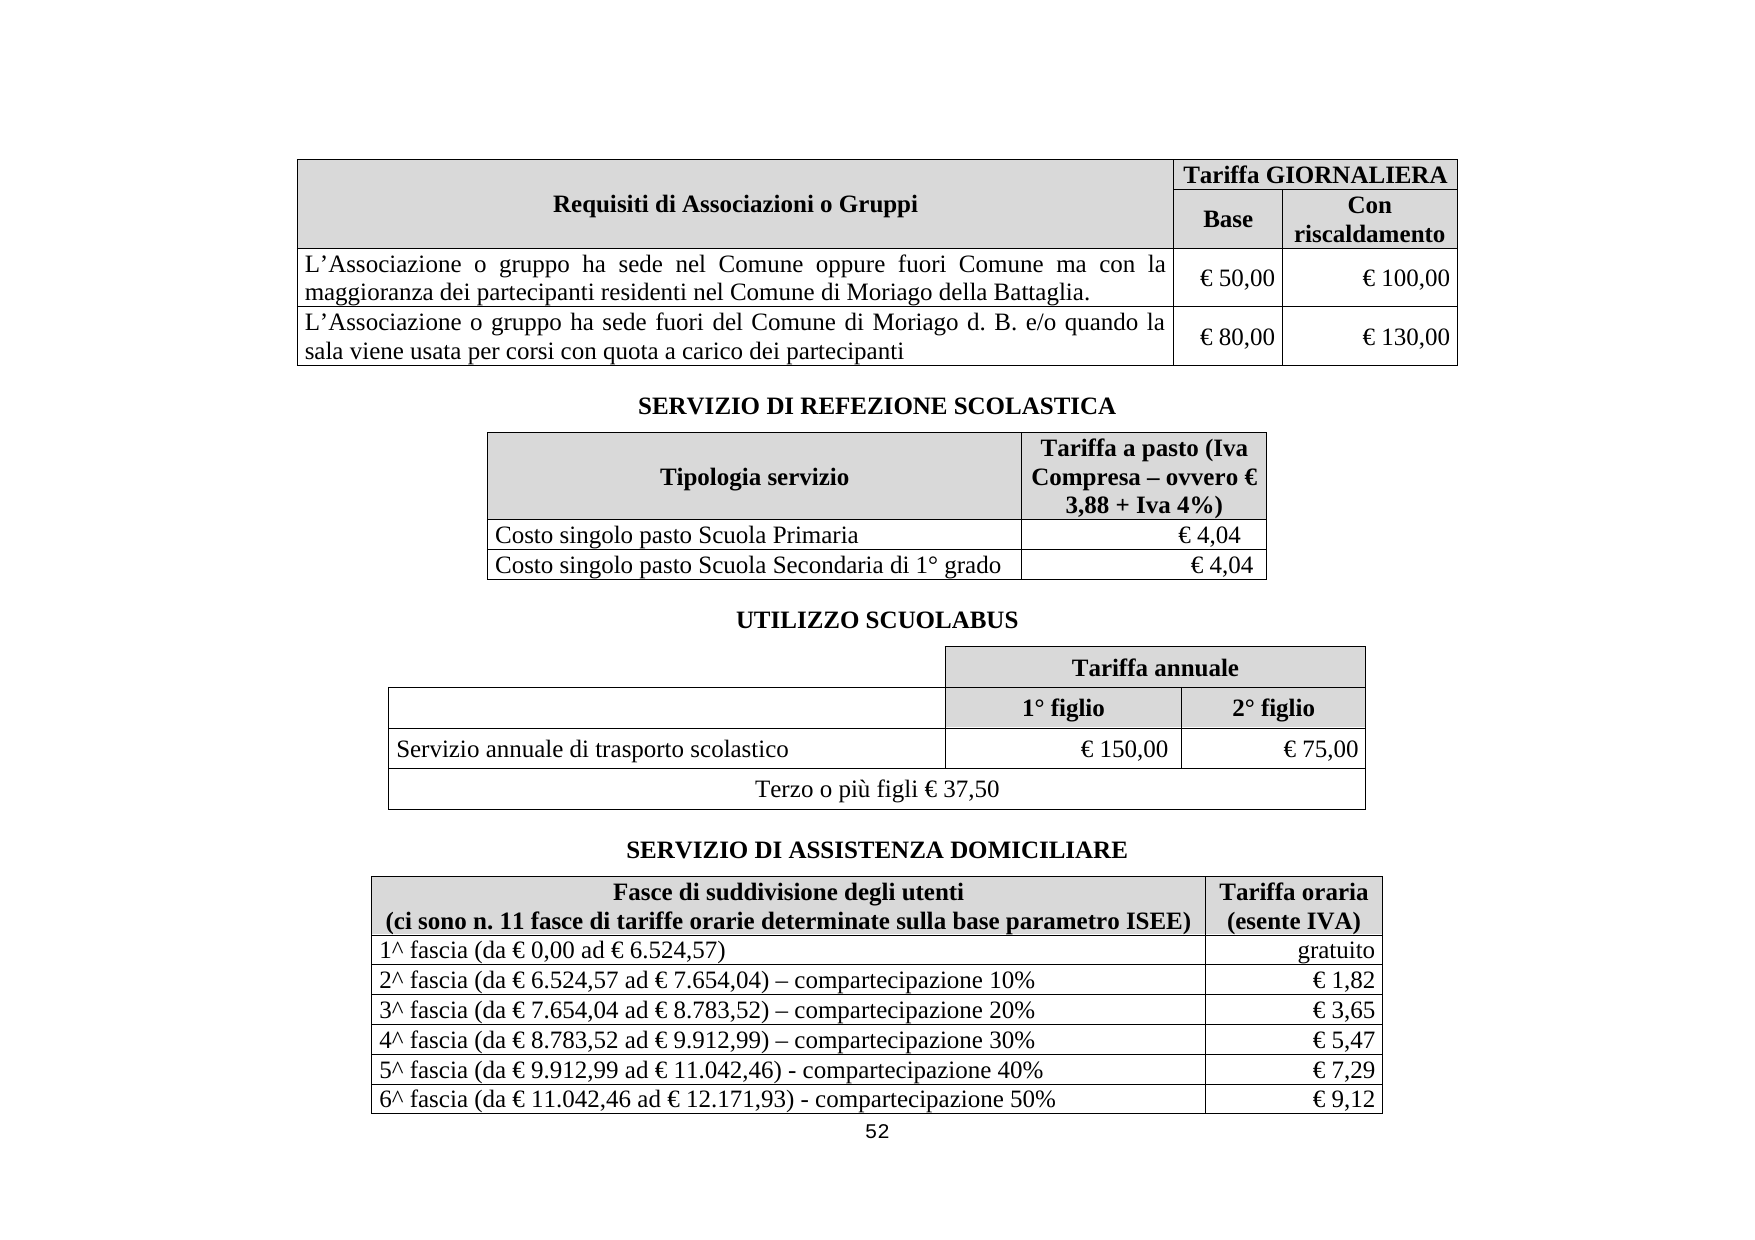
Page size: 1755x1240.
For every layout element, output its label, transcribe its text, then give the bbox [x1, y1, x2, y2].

table_header Requisiti di Associazioni o Gruppi [298, 160, 1173, 248]
table_cell € 100,00 [1283, 249, 1457, 306]
table_cell 4^ fascia (da € 8.783,52 ad € 9.912,99) – compartecipazione 30% [372, 1025, 1205, 1054]
table_cell € 80,00 [1174, 307, 1282, 365]
table_cell [389, 688, 945, 727]
table_header [389, 646, 945, 687]
table_cell 1^ fascia (da € 0,00 ad € 6.524,57) [372, 936, 1205, 964]
table_header Tariffa annuale [946, 647, 1365, 687]
table_cell Costo singolo pasto Scuola Secondaria di 1° grado [488, 550, 1021, 579]
table_cell € 50,00 [1174, 249, 1282, 306]
table_cell Con riscaldamento [1283, 190, 1457, 248]
table_cell gratuito [1206, 936, 1382, 964]
table_cell L’Associazione o gruppo ha sede nel Comune oppure fuori Comune ma con la maggioranza dei partecipanti residenti nel Comune di Moriago della Battaglia. [298, 249, 1173, 306]
table_cell Base [1174, 190, 1282, 248]
table_cell L’Associazione o gruppo ha sede fuori del Comune di Moriago d. B. e/o quando la sala viene usata per corsi con quota a carico dei partecipanti [298, 307, 1173, 365]
table_cell 2^ fascia (da € 6.524,57 ad € 7.654,04) – compartecipazione 10% [372, 965, 1205, 994]
table_cell € 75,00 [1182, 729, 1365, 768]
table_cell 5^ fascia (da € 9.912,99 ad € 11.042,46) - compartecipazione 40% [372, 1055, 1205, 1083]
table_cell € 5,47 [1206, 1025, 1382, 1054]
table_cell € 9,12 [1206, 1085, 1382, 1113]
table_cell 3^ fascia (da € 7.654,04 ad € 8.783,52) – compartecipazione 20% [372, 995, 1205, 1024]
table_cell 6^ fascia (da € 11.042,46 ad € 12.171,93) - compartecipazione 50% [372, 1085, 1205, 1113]
table_cell € 7,29 [1206, 1055, 1382, 1083]
table_cell € 150,00 [946, 729, 1181, 768]
table_cell Terzo o più figli € 37,50 [389, 769, 1365, 809]
table_header Tipologia servizio [488, 433, 1021, 519]
table_cell Servizio annuale di trasporto scolastico [389, 729, 945, 768]
text SERVIZIO DI REFEZIONE SCOLASTICA [59, 391, 1695, 419]
table_header Fasce di suddivisione degli utenti (ci sono n. 11 fasce di tariffe orarie determinate sulla base parametro ISEE) [372, 877, 1205, 934]
table_cell € 4,04 [1022, 550, 1266, 579]
table_header Tariffa a pasto (Iva Compresa – ovvero € 3,88 + Iva 4%) [1022, 433, 1266, 519]
table_cell € 1,82 [1206, 965, 1382, 994]
table_header Tariffa GIORNALIERA [1174, 160, 1457, 189]
table_cell € 4,04 [1022, 520, 1266, 549]
table_cell 2° figlio [1182, 688, 1365, 727]
text UTILIZZO SCUOLABUS [59, 605, 1695, 634]
table_cell € 3,65 [1206, 995, 1382, 1024]
table_header Tariffa oraria (esente IVA) [1206, 877, 1382, 934]
table_cell € 130,00 [1283, 307, 1457, 365]
table_cell 1° figlio [946, 688, 1181, 727]
text SERVIZIO DI ASSISTENZA DOMICILIARE [59, 835, 1695, 863]
table_cell Costo singolo pasto Scuola Primaria [488, 520, 1021, 549]
